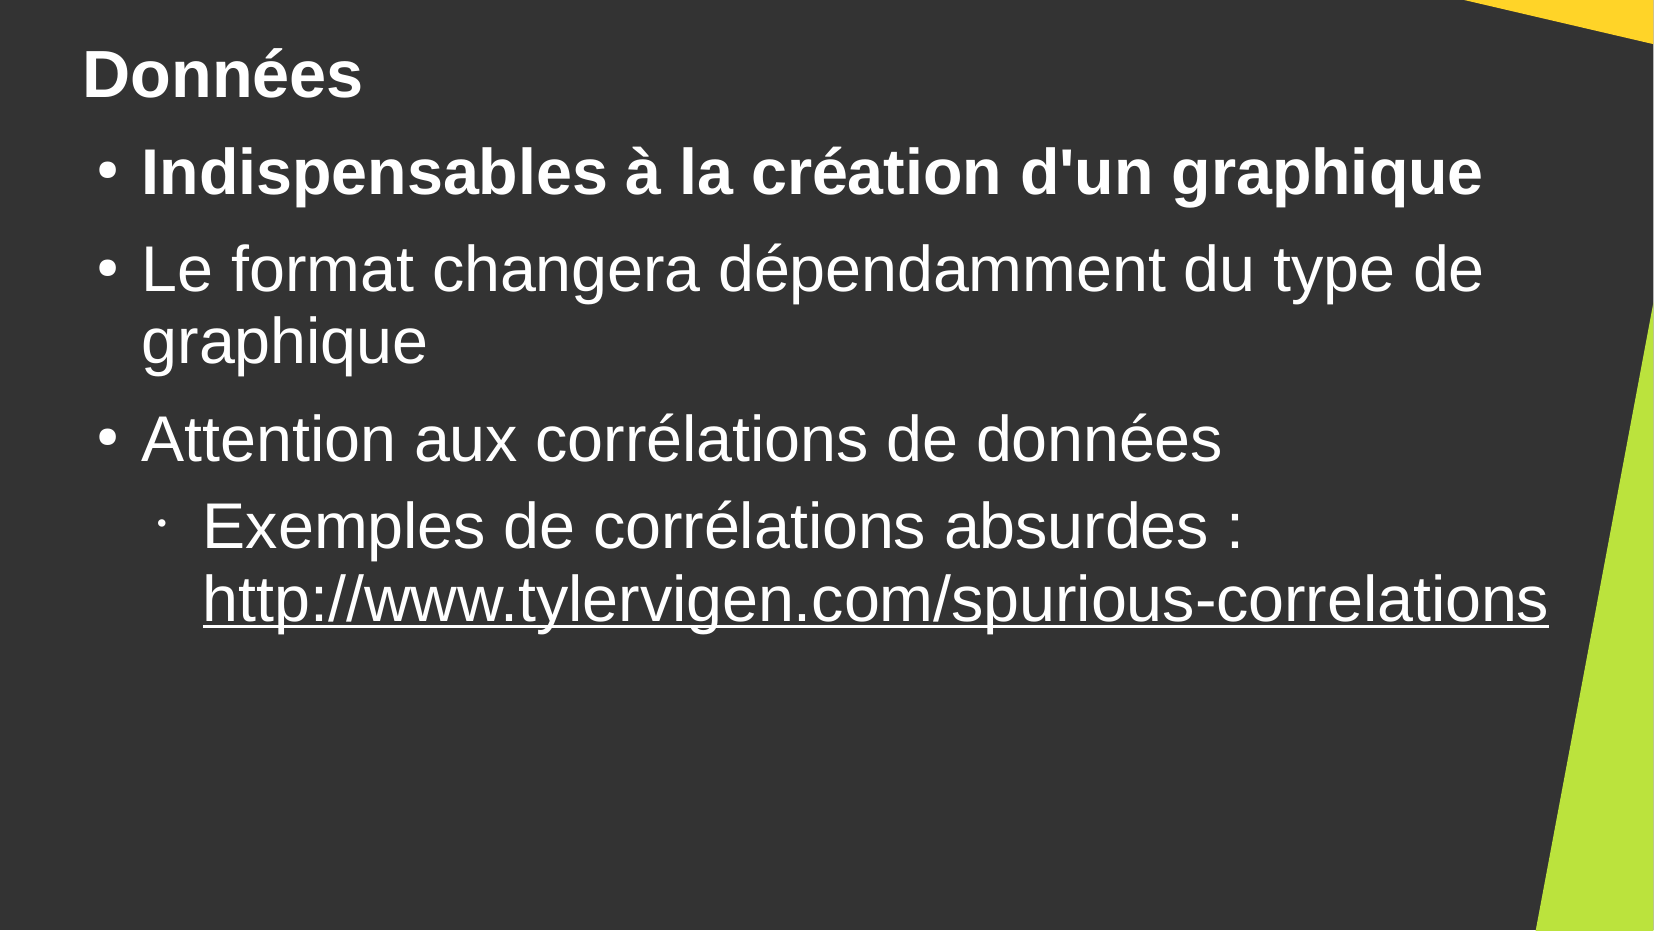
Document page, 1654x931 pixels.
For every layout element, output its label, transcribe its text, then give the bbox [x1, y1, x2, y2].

text_box [1535, 299, 1654, 931]
list Indispensables à la création d'un graphique Le format changera dépendamment du type de graphique Attention aux corrélations de données Exemples de corrélations absurdes : http://www.tylervigen.com/spurious-correlations [80, 135, 1560, 638]
text_box [1464, 0, 1654, 45]
title Données [82, 37, 1571, 115]
